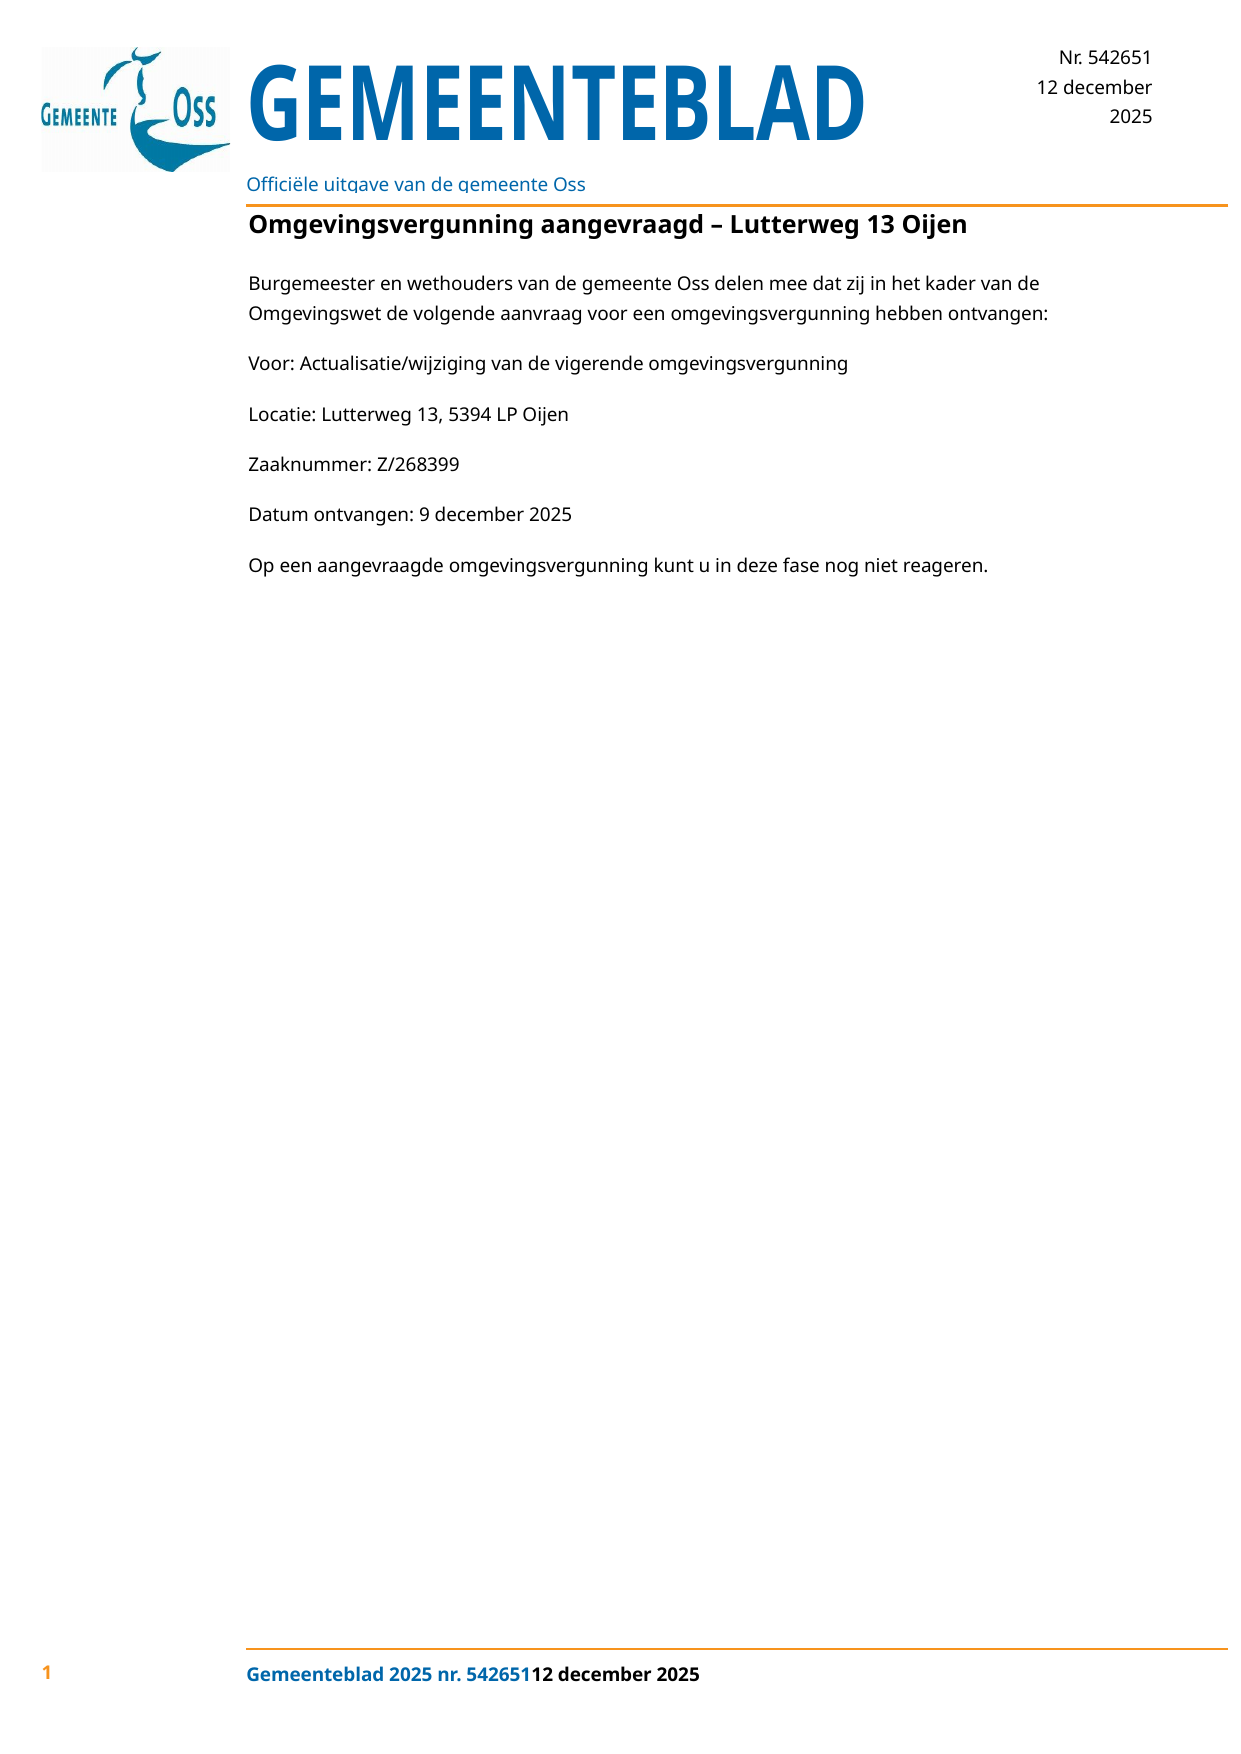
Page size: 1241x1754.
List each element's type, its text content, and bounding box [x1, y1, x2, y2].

text Datum ontvangen: 9 december 2025 [248, 502, 1152, 527]
text Zaaknummer: Z/268399 [248, 451, 1152, 477]
picture [41, 47, 231, 172]
text Burgemeester en wethouders van de gemeente Oss delen mee dat zij in het kader van de Omgevingswet de volgende aanvraag voor een omgevingsvergunning hebben ontvangen: [248, 270, 1152, 326]
text Omgevingsvergunning aangevraagd – Lutterweg 13 Oijen [248, 207, 1152, 241]
text Voor: Actualisatie/wijziging van de vigerende omgevingsvergunning [248, 350, 1152, 376]
text Op een aangevraagde omgevingsvergunning kunt u in deze fase nog niet reageren. [248, 552, 1152, 578]
text Locatie: Lutterweg 13, 5394 LP Oijen [248, 401, 1152, 426]
